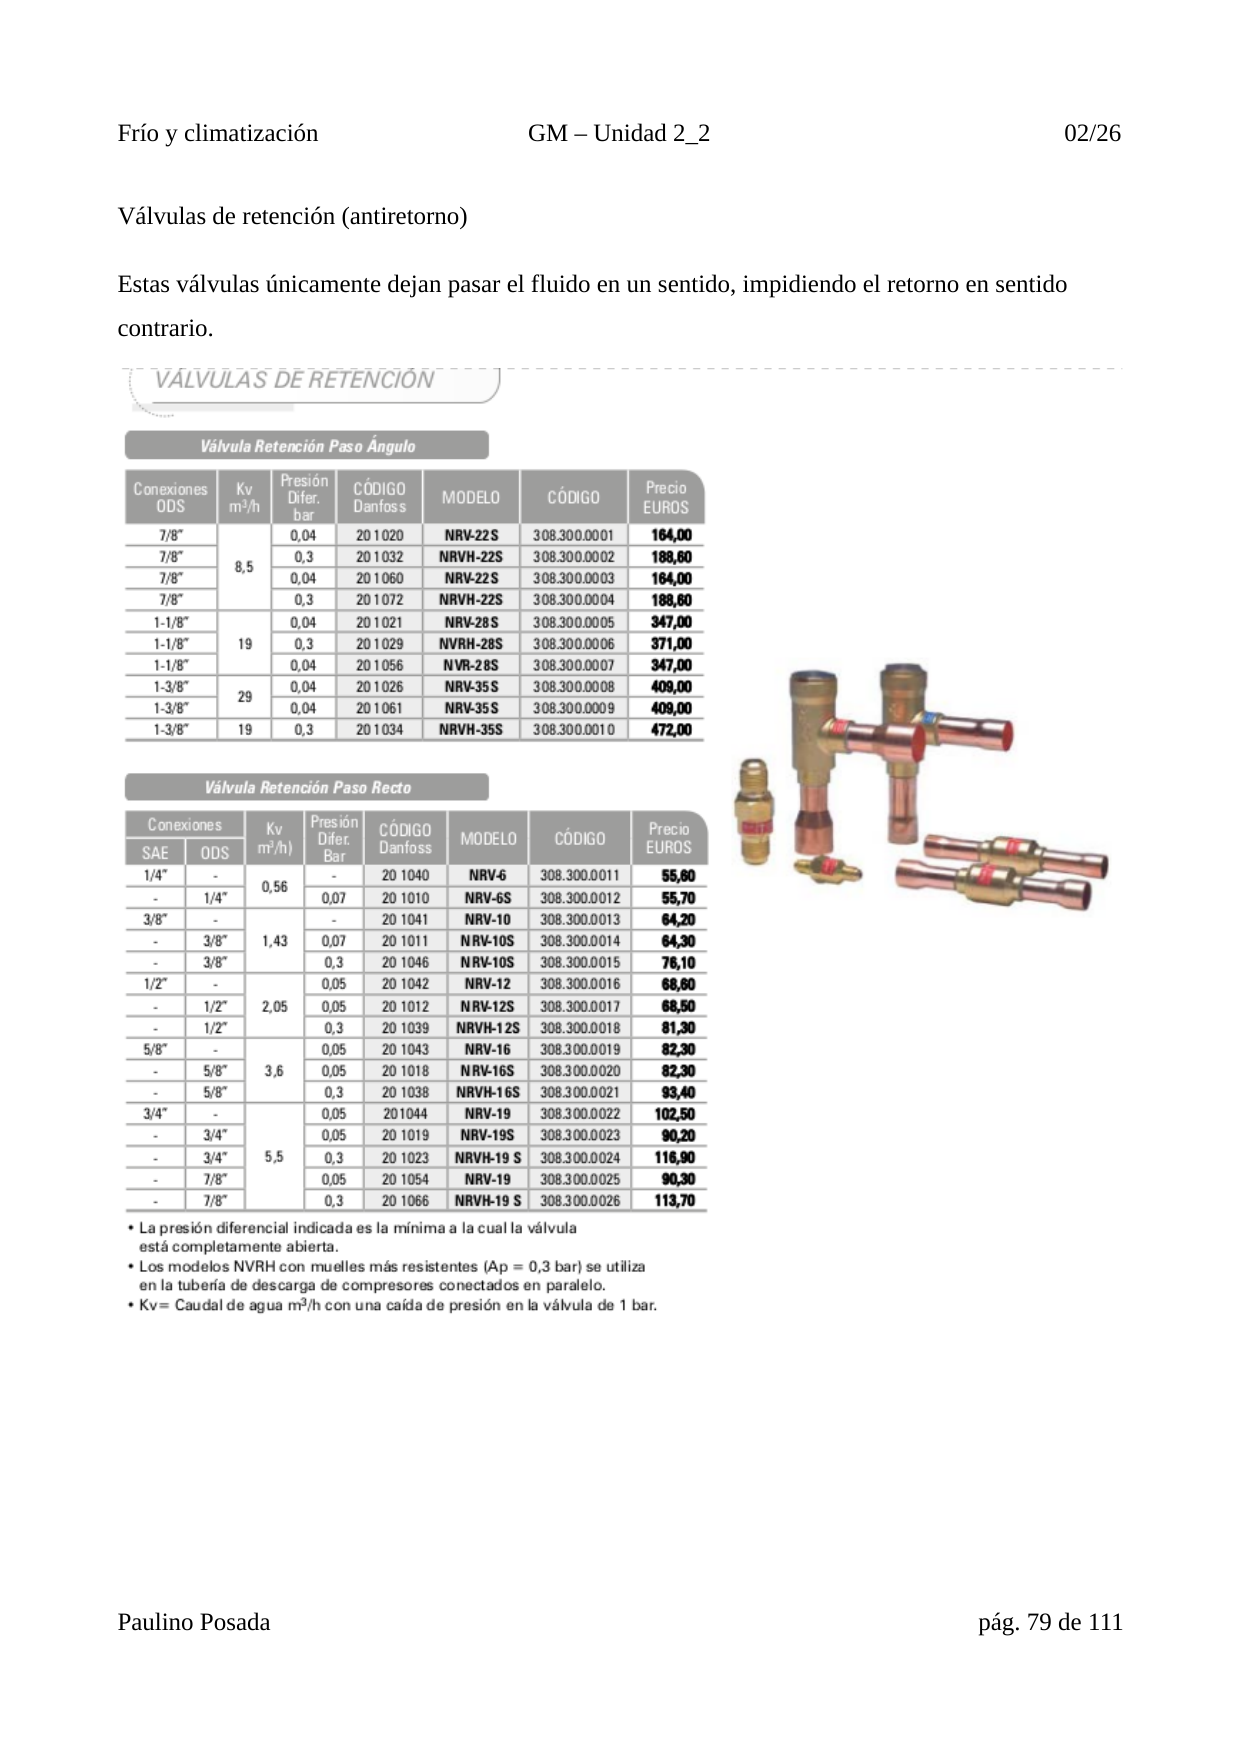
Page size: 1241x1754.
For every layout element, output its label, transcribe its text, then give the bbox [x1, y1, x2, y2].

text Estas válvulas únicamente dejan pasar el fluido en un sentido, impidiendo el retorno en sentido contrario. [117, 269, 1123, 341]
text Válvulas de retención (antiretorno) [117, 201, 1123, 230]
picture [118, 368, 1123, 1319]
